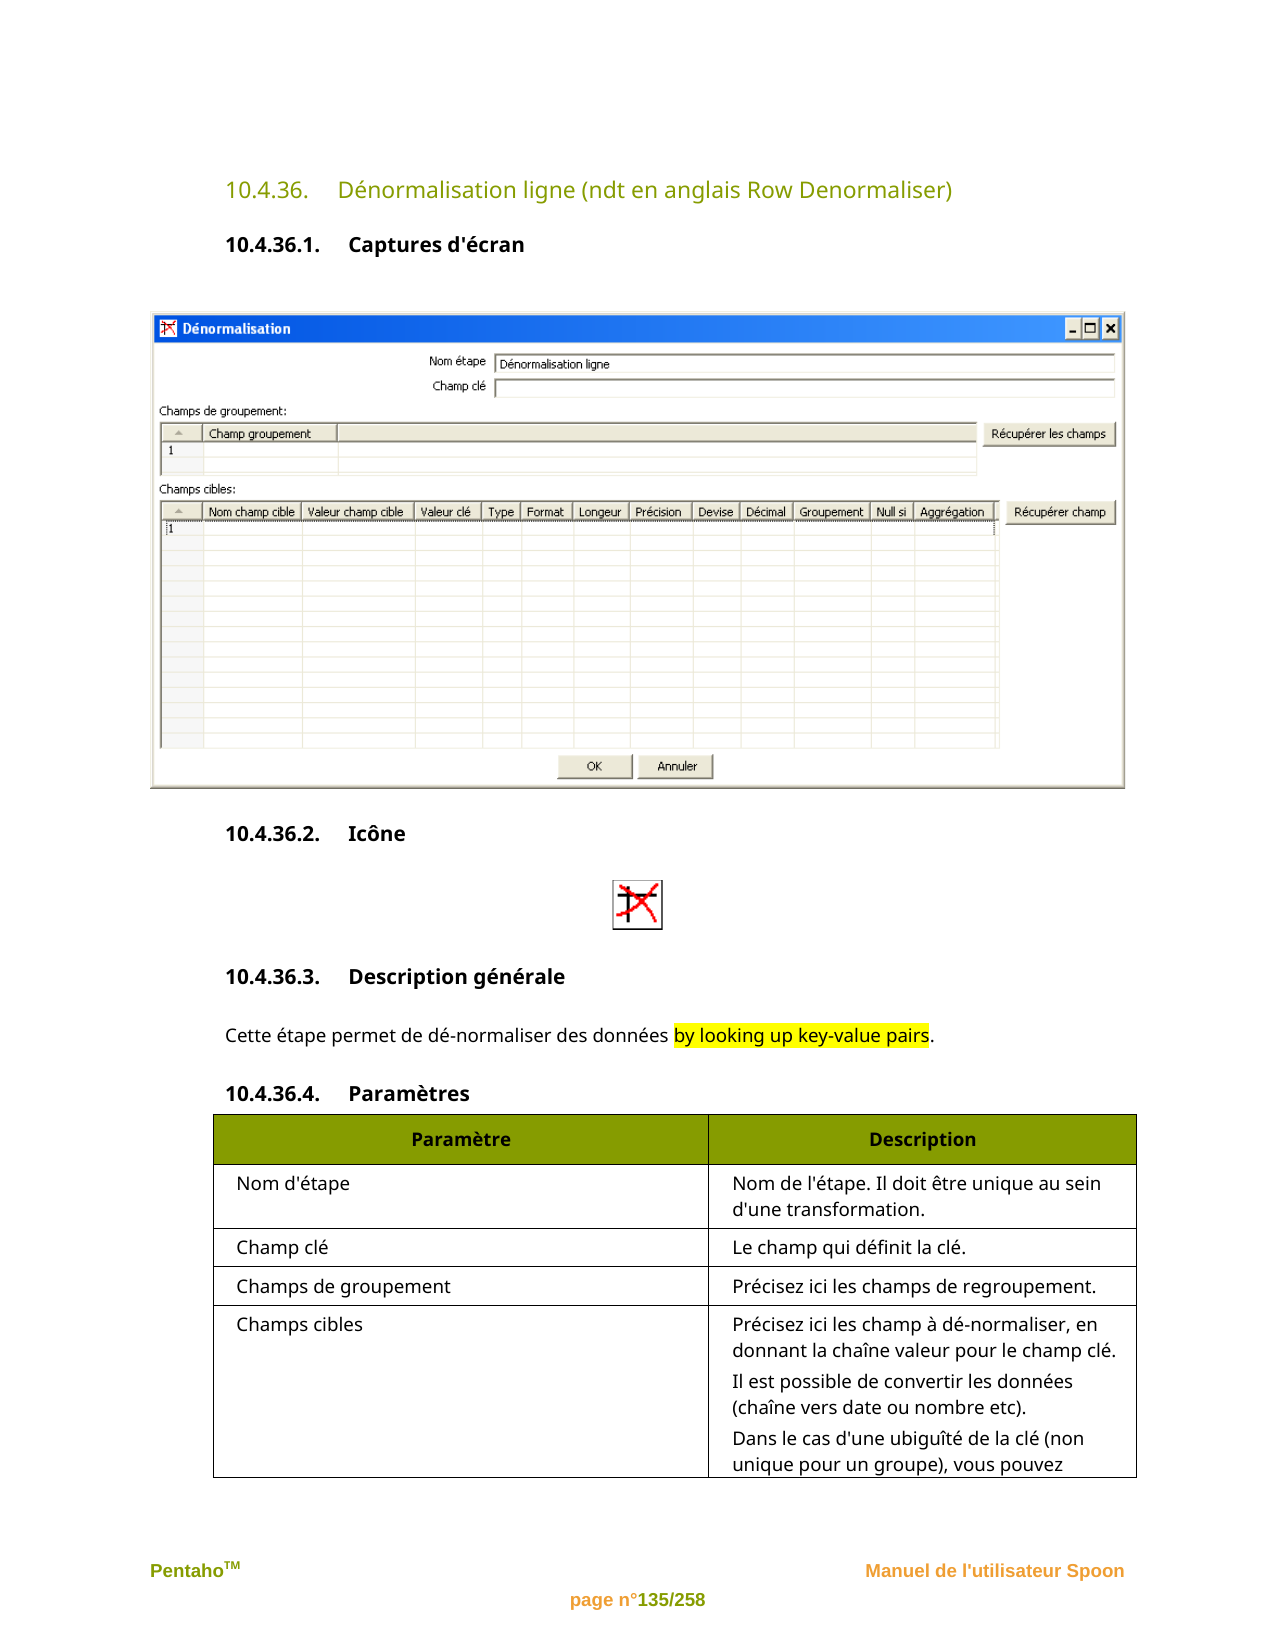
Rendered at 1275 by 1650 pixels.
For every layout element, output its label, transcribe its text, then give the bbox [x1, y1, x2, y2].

table_cell Nom d'étape [214, 1165, 708, 1228]
subtitle [225, 283, 1125, 311]
table_cell Précisez ici les champ à dé-normaliser, en donnant la chaîne valeur pour le champ clé. Il est possible de convertir les données (chaîne vers date ou nombre etc). Dans le cas d'une ubiguîté de la clé (non unique pour un groupe), vous pouvez [709, 1306, 1136, 1477]
subtitle Icône [225, 789, 1125, 847]
table_cell Champs de groupement [214, 1267, 708, 1304]
table_cell Le champ qui définit la clé. [709, 1229, 1136, 1266]
table_cell Nom de l'étape. Il doit être unique au sein d'une transformation. [709, 1165, 1136, 1228]
subtitle Description générale [225, 962, 1125, 990]
table_header Paramètre [214, 1115, 708, 1164]
text Cette étape permet de dé-normaliser des données by looking up key-value pairs. [225, 1019, 1125, 1049]
picture [150, 311, 1125, 789]
table_header Description [709, 1115, 1136, 1164]
subtitle Paramètres [225, 1078, 1125, 1107]
table_cell Champs cibles [214, 1306, 708, 1477]
picture [612, 880, 663, 930]
table_cell Précisez ici les champs de regroupement. [709, 1267, 1136, 1304]
subtitle Captures d'écran [225, 229, 1125, 258]
subtitle Dénormalisation ligne (ndt en anglais Row Denormaliser) [225, 175, 1125, 204]
table_cell Champ clé [214, 1229, 708, 1266]
